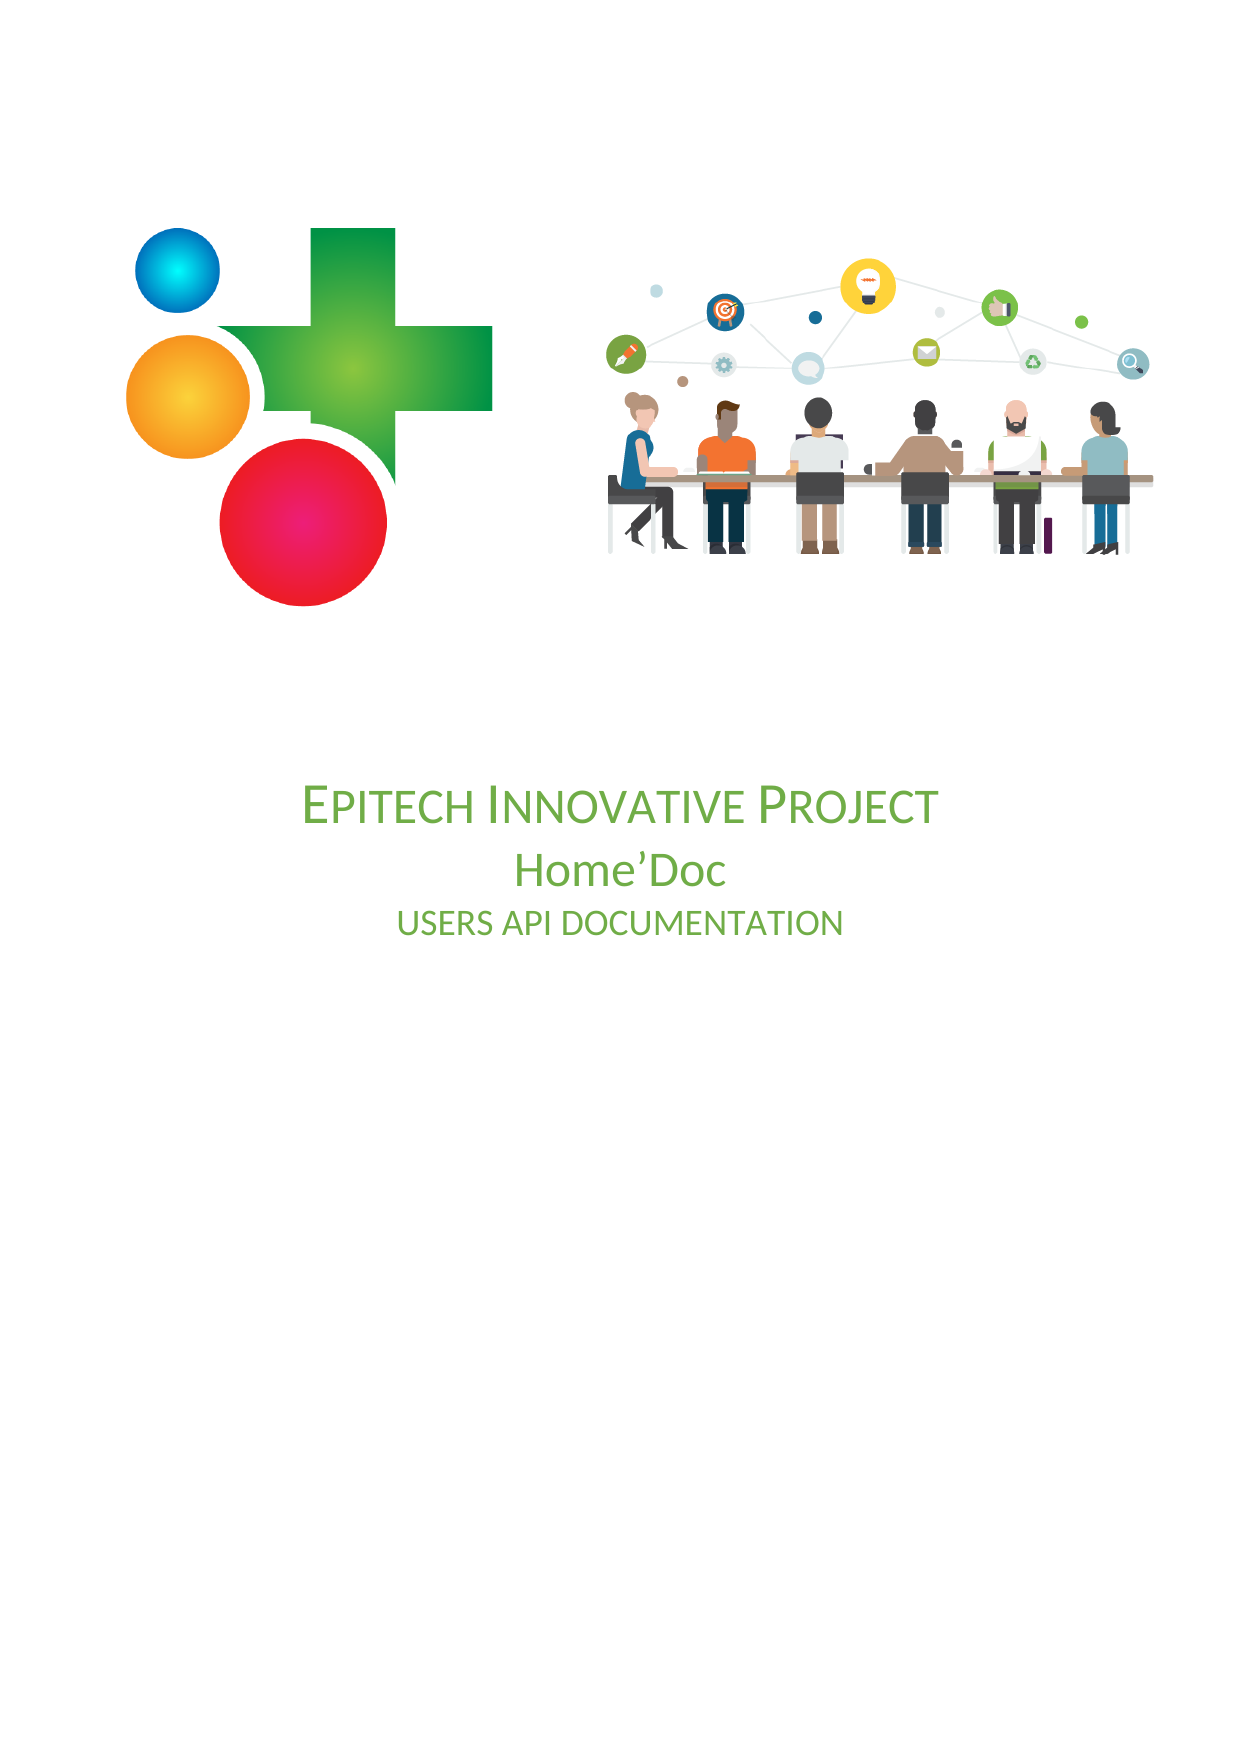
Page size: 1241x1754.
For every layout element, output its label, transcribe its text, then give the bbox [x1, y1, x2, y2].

text USERS API DOCUMENTATION [148, 899, 1093, 945]
text Home’Doc [148, 838, 1093, 899]
text EPITECH INNOVATIVE PROJECT [148, 767, 1093, 838]
